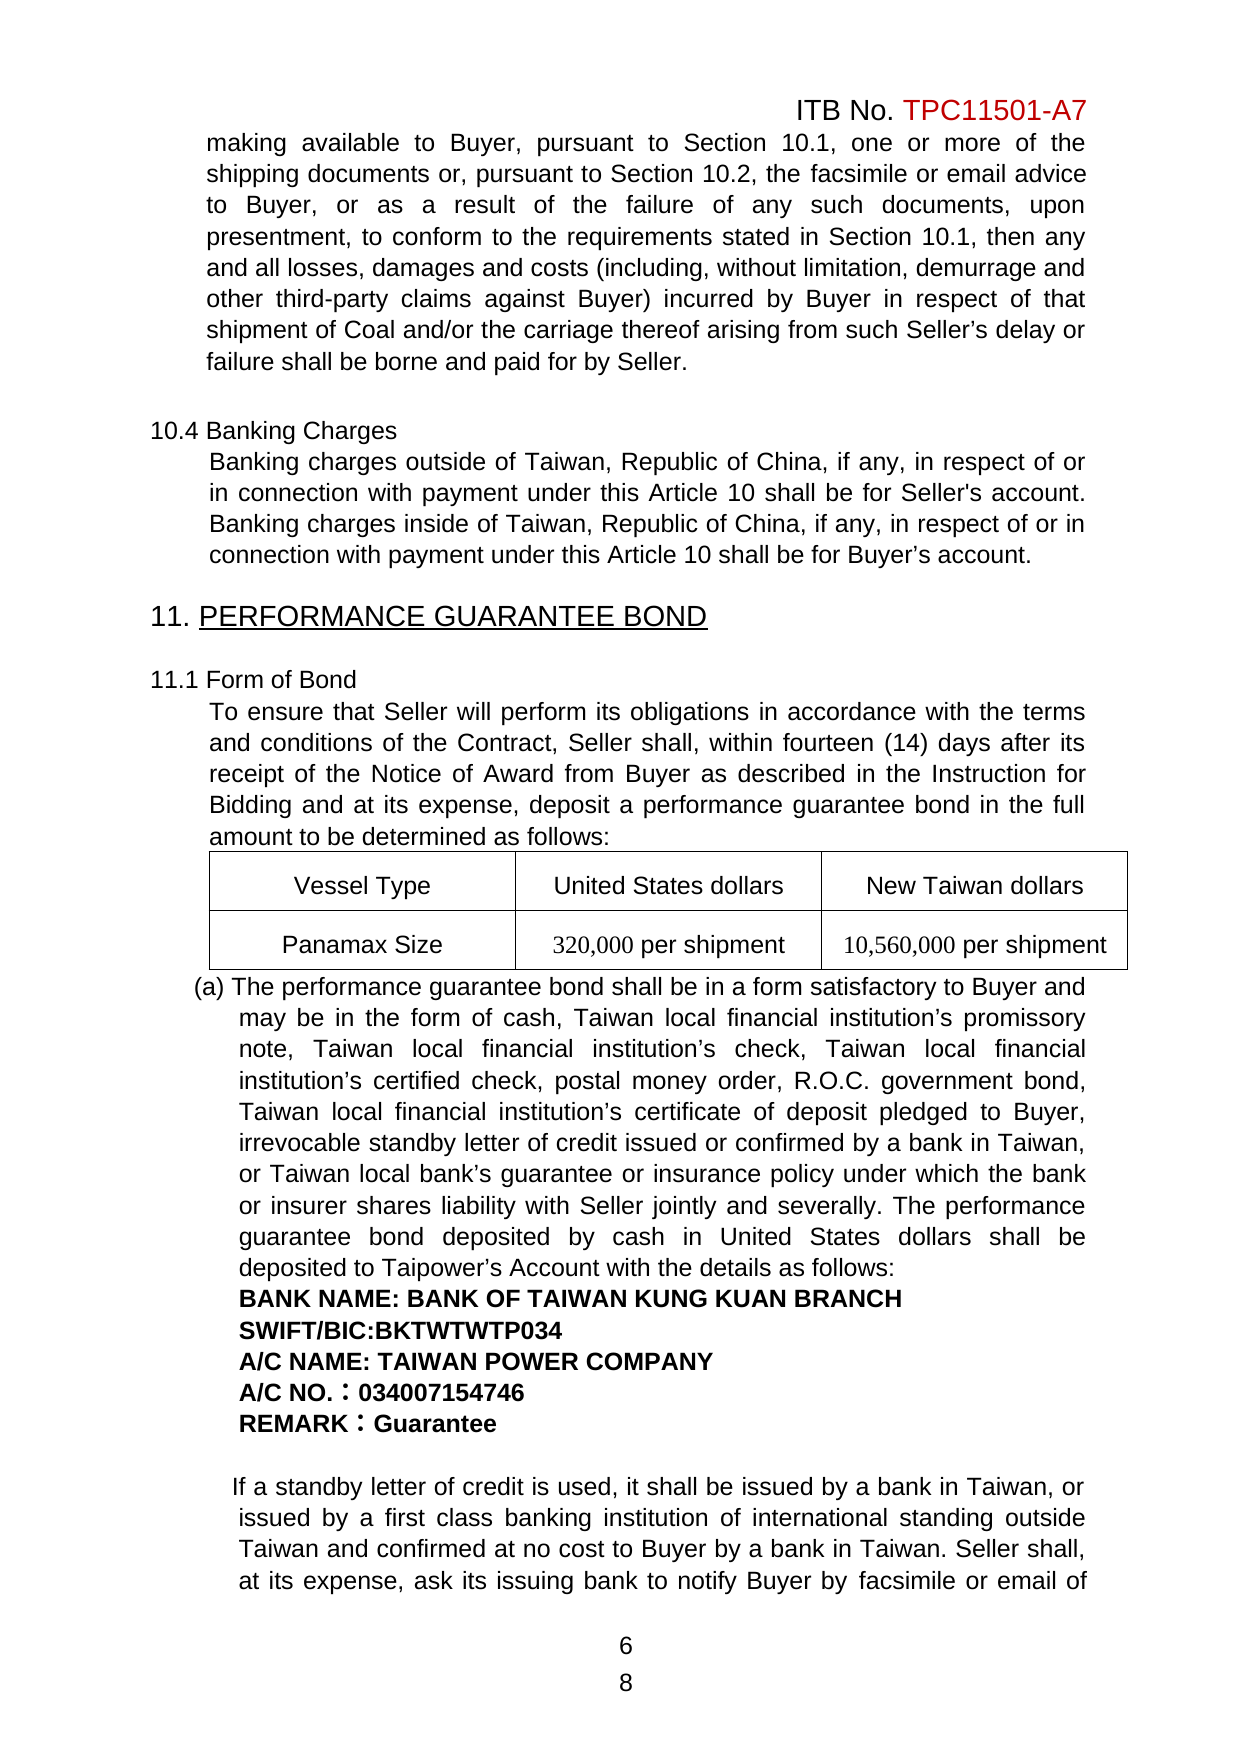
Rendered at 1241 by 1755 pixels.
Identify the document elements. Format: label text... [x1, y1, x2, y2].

text To ensure that Seller will perform its obligations in accordance with the terms and conditions of the Contract, Seller shall, within fourteen (14) days after its receipt of the Notice of Award from Buyer as described in the Instruction for Bidding and at its expense, deposit a performance guarantee bond in the full amount to be determined as follows: [209, 695, 1087, 851]
table_cell 10,560,000 per shipment [822, 911, 1127, 969]
text 10.4 Banking Charges [150, 407, 1087, 445]
text (a) The performance guarantee bond shall be in a form satisfactory to Buyer and may be in the form of cash, Taiwan local financial institution’s promissory note, Taiwan local financial institution’s check, Taiwan local financial institution’s certified check, postal money order, R.O.C. government bond, Taiwan local financial institution’s certificate of deposit pledged to Buyer, irrevocable standby letter of credit issued or confirmed by a bank in Taiwan, or Taiwan local bank’s guarantee or insurance policy under which the bank or insurer shares liability with Seller jointly and severally. The performance guarantee bond deposited by cash in United States dollars shall be deposited to Taipower’s Account with the details as follows: [193, 970, 1087, 1283]
table_cell Panamax Size [210, 911, 515, 969]
text REMARK：Guarantee [238, 1408, 1087, 1439]
table_cell 320,000 per shipment [516, 911, 821, 969]
text A/C NO.：034007154746 [238, 1377, 1087, 1408]
table_header United States dollars [516, 852, 821, 910]
text BANK NAME: BANK OF TAIWAN KUNG KUAN BRANCH [238, 1283, 1087, 1314]
table_header Vessel Type [210, 852, 515, 910]
text 11.1 Form of Bond [150, 664, 1087, 695]
text If a standby letter of credit is used, it shall be issued by a bank in Taiwan, or issued by a first class banking institution of international standing outside Taiwan and confirmed at no cost to Buyer by a bank in Taiwan. Seller shall, at its expense, ask its issuing bank to notify Buyer by facsimile or email of [224, 1470, 1087, 1595]
text A/C NAME: TAIWAN POWER COMPANY [238, 1345, 1087, 1377]
text SWIFT/BIC:BKTWTWTP034 [238, 1314, 1087, 1345]
text making available to Buyer, pursuant to Section 10.1, one or more of the shipping documents or, pursuant to Section 10.2, the facsimile or email advice to Buyer, or as a result of the failure of any such documents, upon presentment, to conform to the requirements stated in Section 10.1, then any and all losses, damages and costs (including, without limitation, demurrage and other third-party claims against Buyer) incurred by Buyer in respect of that shipment of Coal and/or the carriage thereof arising from such Seller’s delay or failure shall be borne and paid for by Seller. [206, 126, 1087, 376]
table_header New Taiwan dollars [822, 852, 1127, 910]
text 11. PERFORMANCE GUARANTEE BOND [150, 601, 1087, 632]
text Banking charges outside of Taiwan, Republic of China, if any, in respect of or in connection with payment under this Article 10 shall be for Seller's account. Banking charges inside of Taiwan, Republic of China, if any, in respect of or in connection with payment under this Article 10 shall be for Buyer’s account. [209, 445, 1087, 570]
